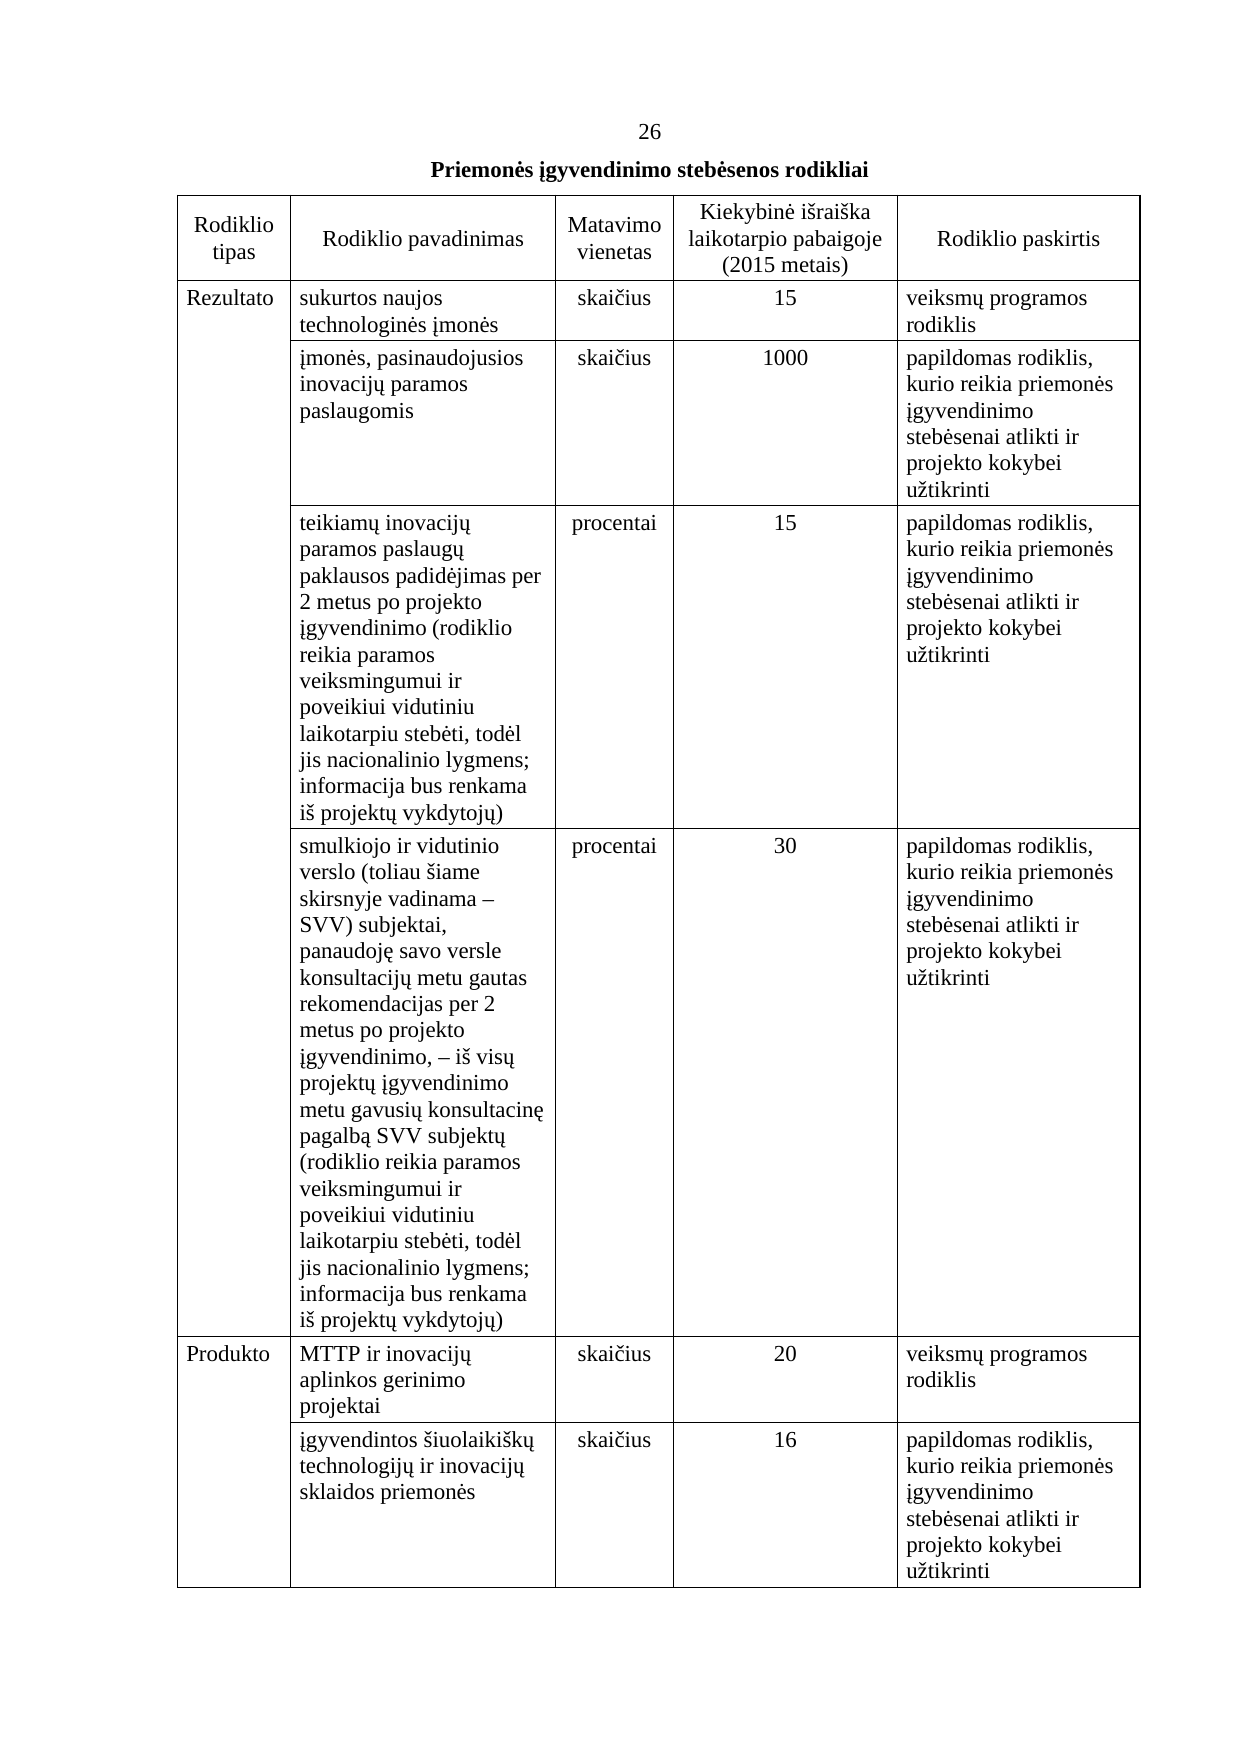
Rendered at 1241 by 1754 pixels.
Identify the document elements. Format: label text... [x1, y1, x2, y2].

table_header Kiekybinė išraiška laikotarpio pabaigoje (2015 metais) [674, 196, 897, 280]
table_cell 1000 [674, 341, 897, 505]
table_cell veiksmų programos rodiklis [898, 1337, 1139, 1422]
table_cell procentai [556, 506, 673, 828]
table_cell įmonės, pasinaudojusios inovacijų paramos paslaugomis [291, 341, 555, 505]
table_cell papildomas rodiklis, kurio reikia priemonės įgyvendinimo stebėsenai atlikti ir projekto kokybei užtikrinti [898, 829, 1139, 1336]
text Priemonės įgyvendinimo stebėsenos rodikliai [177, 156, 1122, 182]
table_cell sukurtos naujos technologinės įmonės [291, 281, 555, 340]
table_cell procentai [556, 829, 673, 1336]
table_cell papildomas rodiklis, kurio reikia priemonės įgyvendinimo stebėsenai atlikti ir projekto kokybei užtikrinti [898, 1423, 1139, 1587]
table_cell 20 [674, 1337, 897, 1422]
table_header Rodiklio pavadinimas [291, 196, 555, 280]
table_cell Produkto [178, 1337, 290, 1587]
table_header Rodiklio tipas [178, 196, 290, 280]
table_cell veiksmų programos rodiklis [898, 281, 1139, 340]
table_header Matavimo vienetas [556, 196, 673, 280]
table_cell 30 [674, 829, 897, 1336]
table_header Rodiklio paskirtis [898, 196, 1139, 280]
table_cell 15 [674, 281, 897, 340]
table_cell [178, 828, 290, 1336]
table_cell 16 [674, 1423, 897, 1587]
table_cell 15 [674, 506, 897, 828]
table_cell skaičius [556, 1337, 673, 1422]
table_cell teikiamų inovacijų paramos paslaugų paklausos padidėjimas per 2 metus po projekto įgyvendinimo (rodiklio reikia paramos veiksmingumui ir poveikiui vidutiniu laikotarpiu stebėti, todėl jis nacionalinio lygmens; informacija bus renkama iš projektų vykdytojų) [291, 506, 555, 828]
table_cell Rezultato [178, 281, 290, 828]
table_cell papildomas rodiklis, kurio reikia priemonės įgyvendinimo stebėsenai atlikti ir projekto kokybei užtikrinti [898, 341, 1139, 505]
table_cell skaičius [556, 1423, 673, 1587]
table_cell įgyvendintos šiuolaikiškų technologijų ir inovacijų sklaidos priemonės [291, 1423, 555, 1587]
table_cell MTTP ir inovacijų aplinkos gerinimo projektai [291, 1337, 555, 1422]
table_cell skaičius [556, 281, 673, 340]
table_cell papildomas rodiklis, kurio reikia priemonės įgyvendinimo stebėsenai atlikti ir projekto kokybei užtikrinti [898, 506, 1139, 828]
table_cell smulkiojo ir vidutinio verslo (toliau šiame skirsnyje vadinama – SVV) subjektai, panaudoję savo versle konsultacijų metu gautas rekomendacijas per 2 metus po projekto įgyvendinimo, – iš visų projektų įgyvendinimo metu gavusių konsultacinę pagalbą SVV subjektų (rodiklio reikia paramos veiksmingumui ir poveikiui vidutiniu laikotarpiu stebėti, todėl jis nacionalinio lygmens; informacija bus renkama iš projektų vykdytojų) [291, 829, 555, 1336]
table_cell skaičius [556, 341, 673, 505]
